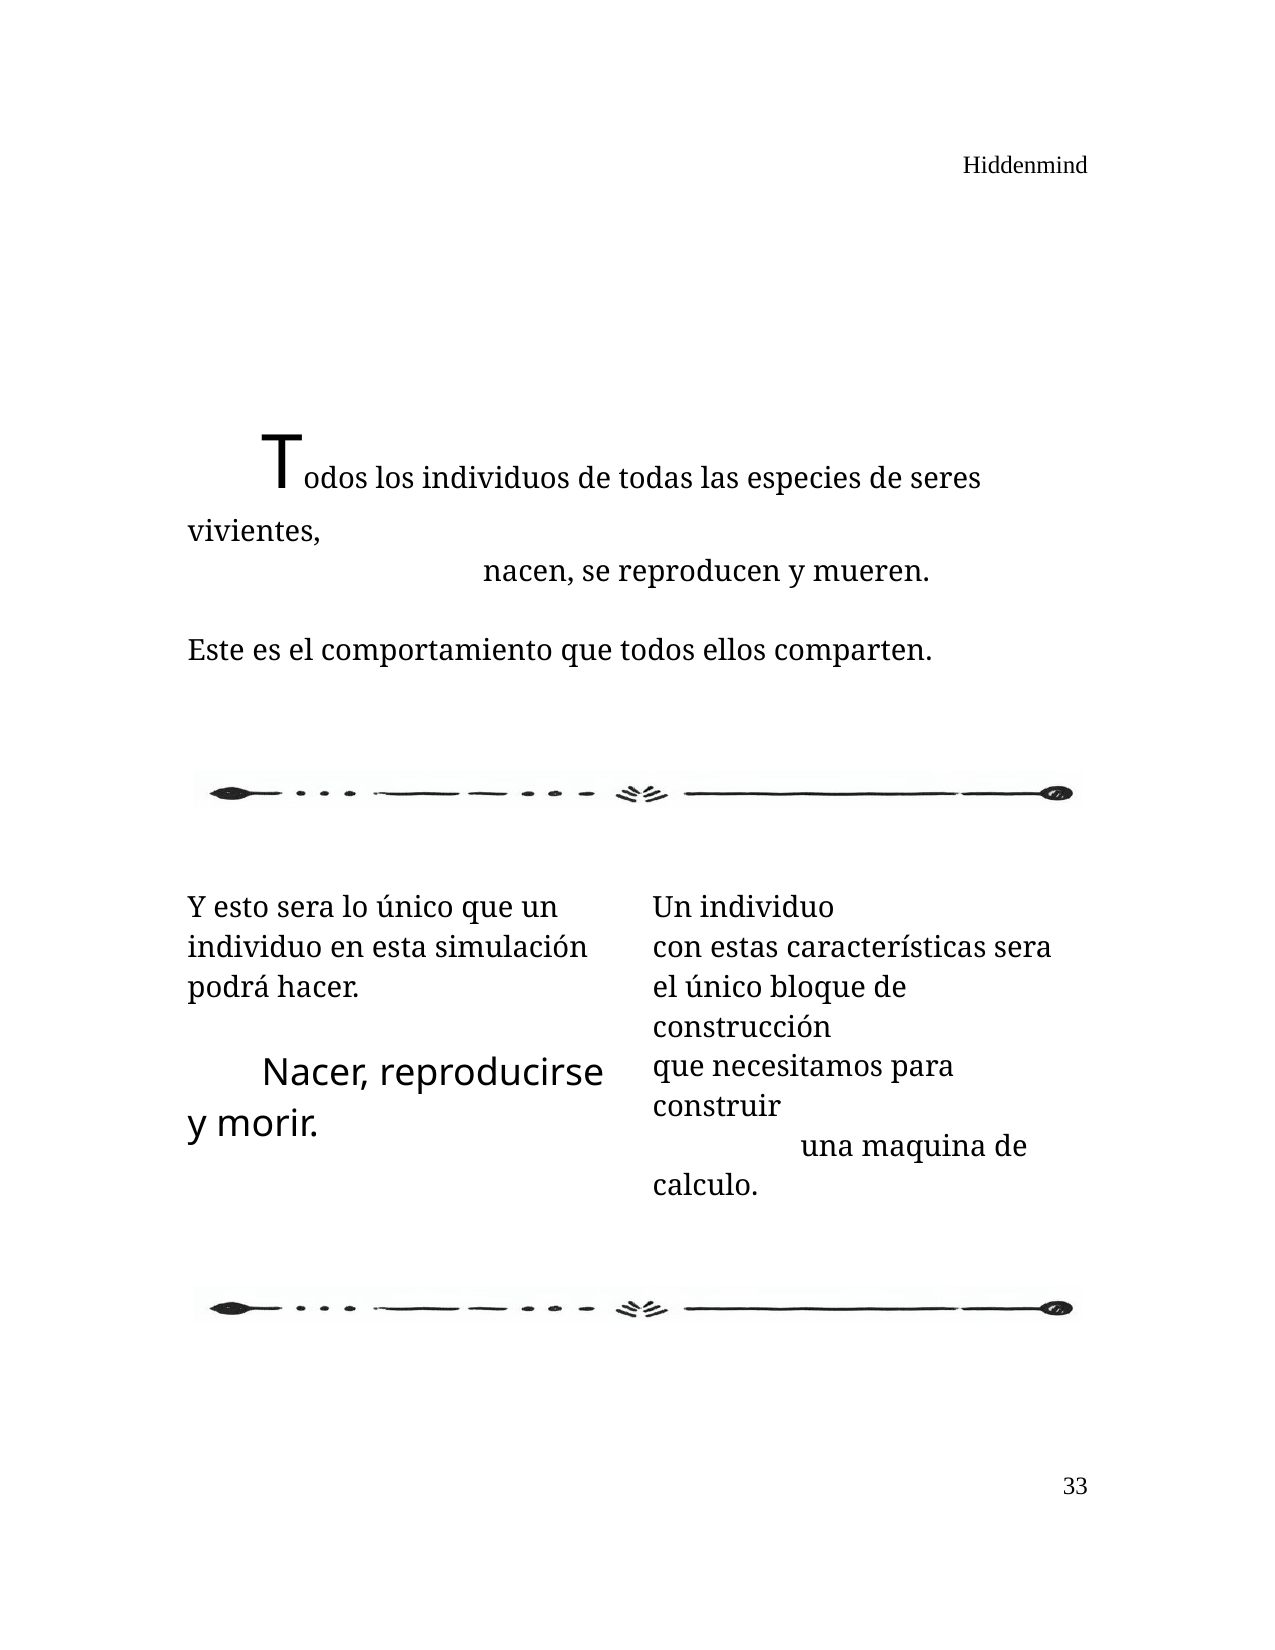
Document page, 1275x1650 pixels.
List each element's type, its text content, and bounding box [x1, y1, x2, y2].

text con estas características sera [652, 926, 1087, 966]
text Un individuo [652, 887, 1087, 926]
text que necesitamos para construir [652, 1046, 1087, 1125]
text Nacer, reproducirse y morir. [187, 1046, 622, 1148]
picture [193, 1286, 1083, 1323]
text Y esto sera lo único que un individuo en esta simulación podrá hacer. [187, 887, 622, 1006]
text una maquina de calculo. [652, 1125, 1087, 1204]
text nacen, se reproducen y mueren. [187, 550, 1087, 590]
text Todos los individuos de todas las especies de seres vivientes, [187, 408, 1087, 550]
text el único bloque de construcción [652, 966, 1087, 1046]
text Este es el comportamiento que todos ellos comparten. [187, 630, 1087, 669]
picture [193, 771, 1083, 808]
